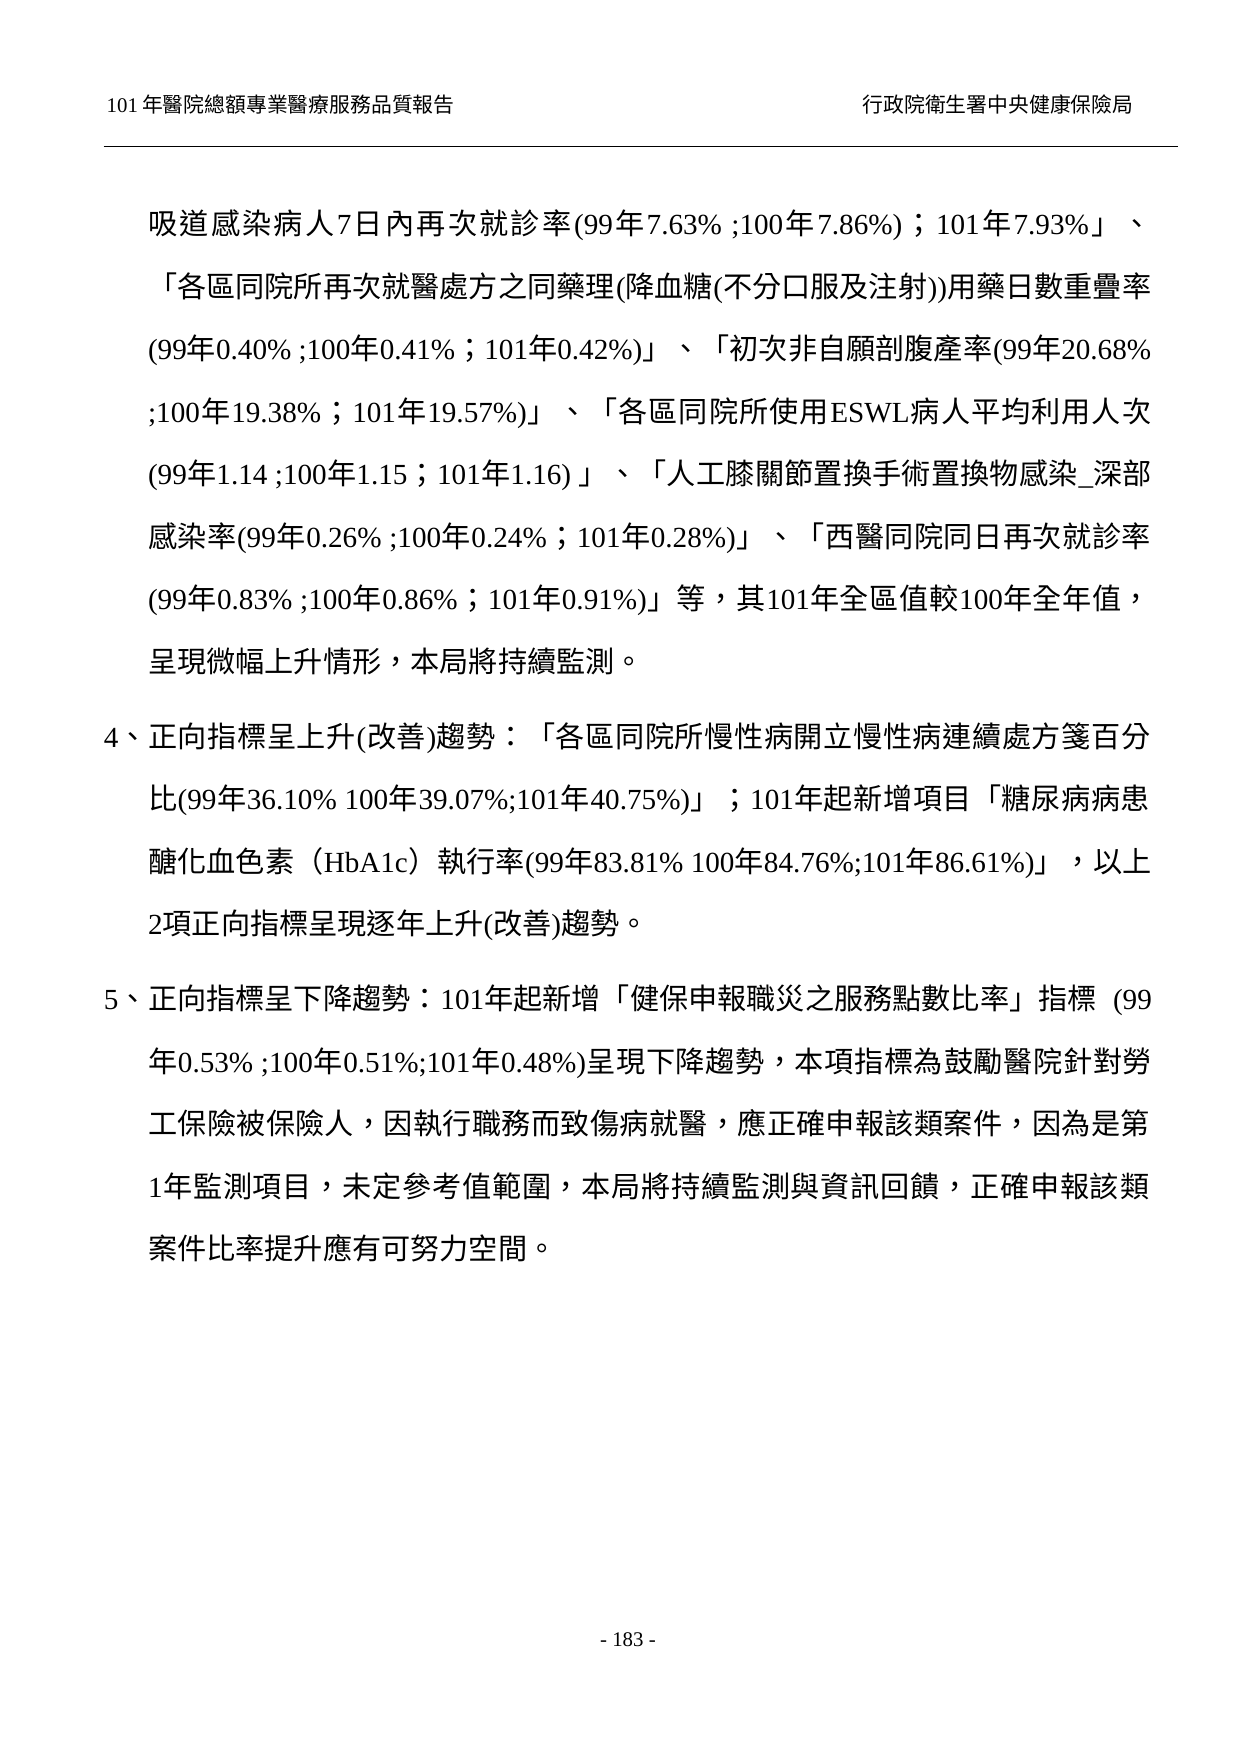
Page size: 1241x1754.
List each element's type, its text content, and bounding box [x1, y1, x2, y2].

list 吸道感染病人7日內再次就診率(99年7.63% ;100年7.86%)；101年7.93%」、「各區同院所再次就醫處方之同藥理(降血糖(不分口服及注射))用藥日數重疊率(99年0.40% ;100年0.41%；101年0.42%)」、「初次非自願剖腹產率(99年20.68% ;100年19.38%；101年19.57%)」、「各區同院所使用ESWL病人平均利用人次(99年1.14 ;100年1.15；101年1.16) 」、「人工膝關節置換手術置換物感染_深部感染率(99年0.26% ;100年0.24%；101年0.28%)」、「西醫同院同日再次就診率(99年0.83% ;100年0.86%；101年0.91%)」等，其101年全區值較100年全年值，呈現微幅上升情形，本局將持續監測。 [103, 180, 1152, 680]
list 正向指標呈上升(改善)趨勢：「各區同院所慢性病開立慢性病連續處方箋百分比(99年36.10% 100年39.07%;101年40.75%)」；101年起新增項目「糖尿病病患醣化血色素（HbA1c）執行率(99年83.81% 100年84.76%;101年86.61%)」，以上2項正向指標呈現逐年上升(改善)趨勢。 [103, 693, 1152, 943]
list 正向指標呈下降趨勢：101年起新增「健保申報職災之服務點數比率」指標 (99年0.53% ;100年0.51%;101年0.48%)呈現下降趨勢，本項指標為鼓勵醫院針對勞工保險被保險人，因執行職務而致傷病就醫，應正確申報該類案件，因為是第1年監測項目，未定參考值範圍，本局將持續監測與資訊回饋，正確申報該類案件比率提升應有可努力空間。 [103, 955, 1152, 1268]
